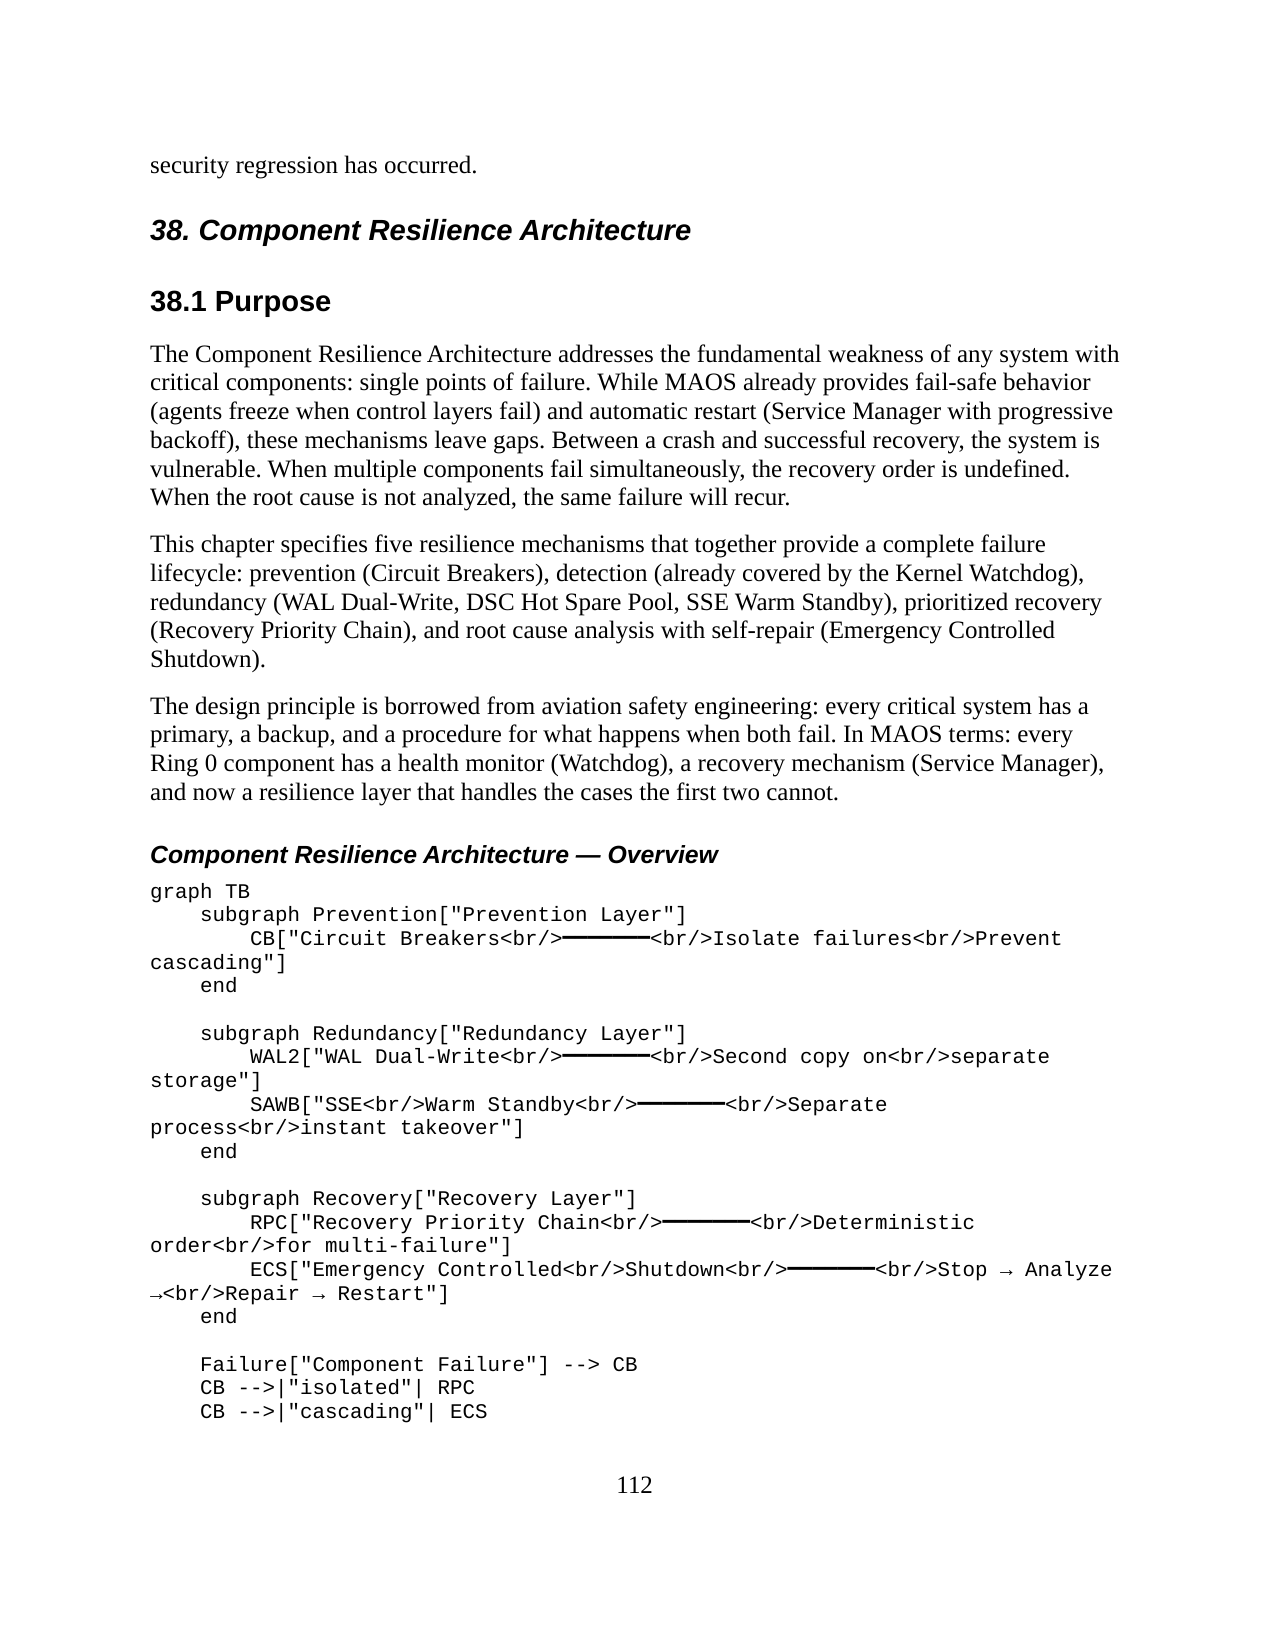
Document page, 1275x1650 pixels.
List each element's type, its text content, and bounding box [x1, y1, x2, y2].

text The design principle is borrowed from aviation safety engineering: every critical system has a primary, a backup, and a procedure for what happens when both fail. In MAOS terms: every Ring 0 component has a health monitor (Watchdog), a recovery mechanism (Service Manager), and now a resilience layer that handles the cases the first two cannot. [150, 691, 1125, 806]
subtitle 38.1 Purpose [150, 284, 1125, 317]
text subgraph Recovery["Recovery Layer"] [150, 1188, 1125, 1212]
text CB -->|"isolated"| RPC [150, 1377, 1125, 1401]
text graph TB [150, 881, 1125, 904]
text ECS["Emergency Controlled<br/>Shutdown<br/>━━━━━━━<br/>Stop → Analyze →<br/>Repair → Restart"] [150, 1259, 1125, 1306]
text Failure["Component Failure"] --> CB [150, 1354, 1125, 1377]
text The Component Resilience Architecture addresses the fundamental weakness of any system with critical components: single points of failure. While MAOS already provides fail-safe behavior (agents freeze when control layers fail) and automatic restart (Service Manager with progressive backoff), these mechanisms leave gaps. Between a crash and successful recovery, the system is vulnerable. When multiple components fail simultaneously, the recovery order is undefined. When the root cause is not analyzed, the same failure will recur. [150, 339, 1125, 511]
subtitle Component Resilience Architecture — Overview [150, 840, 1125, 868]
text subgraph Redundancy["Redundancy Layer"] [150, 1023, 1125, 1046]
text security regression has occurred. [150, 150, 1125, 179]
text This chapter specifies five resilience mechanisms that together provide a complete failure lifecycle: prevention (Circuit Breakers), detection (already covered by the Kernel Watchdog), redundancy (WAL Dual-Write, DSC Hot Spare Pool, SSE Warm Standby), prioritized recovery (Recovery Priority Chain), and root cause analysis with self-repair (Emergency Controlled Shutdown). [150, 529, 1125, 673]
text end [150, 1141, 1125, 1164]
text end [150, 975, 1125, 999]
text CB -->|"cascading"| ECS [150, 1401, 1125, 1425]
subtitle 38. Component Resilience Architecture [150, 213, 1125, 246]
text SAWB["SSE<br/>Warm Standby<br/>━━━━━━━<br/>Separate process<br/>instant takeover"] [150, 1094, 1125, 1141]
text RPC["Recovery Priority Chain<br/>━━━━━━━<br/>Deterministic order<br/>for multi-failure"] [150, 1212, 1125, 1259]
text end [150, 1306, 1125, 1330]
text CB["Circuit Breakers<br/>━━━━━━━<br/>Isolate failures<br/>Prevent cascading"] [150, 928, 1125, 975]
text subgraph Prevention["Prevention Layer"] [150, 904, 1125, 928]
text WAL2["WAL Dual-Write<br/>━━━━━━━<br/>Second copy on<br/>separate storage"] [150, 1046, 1125, 1094]
